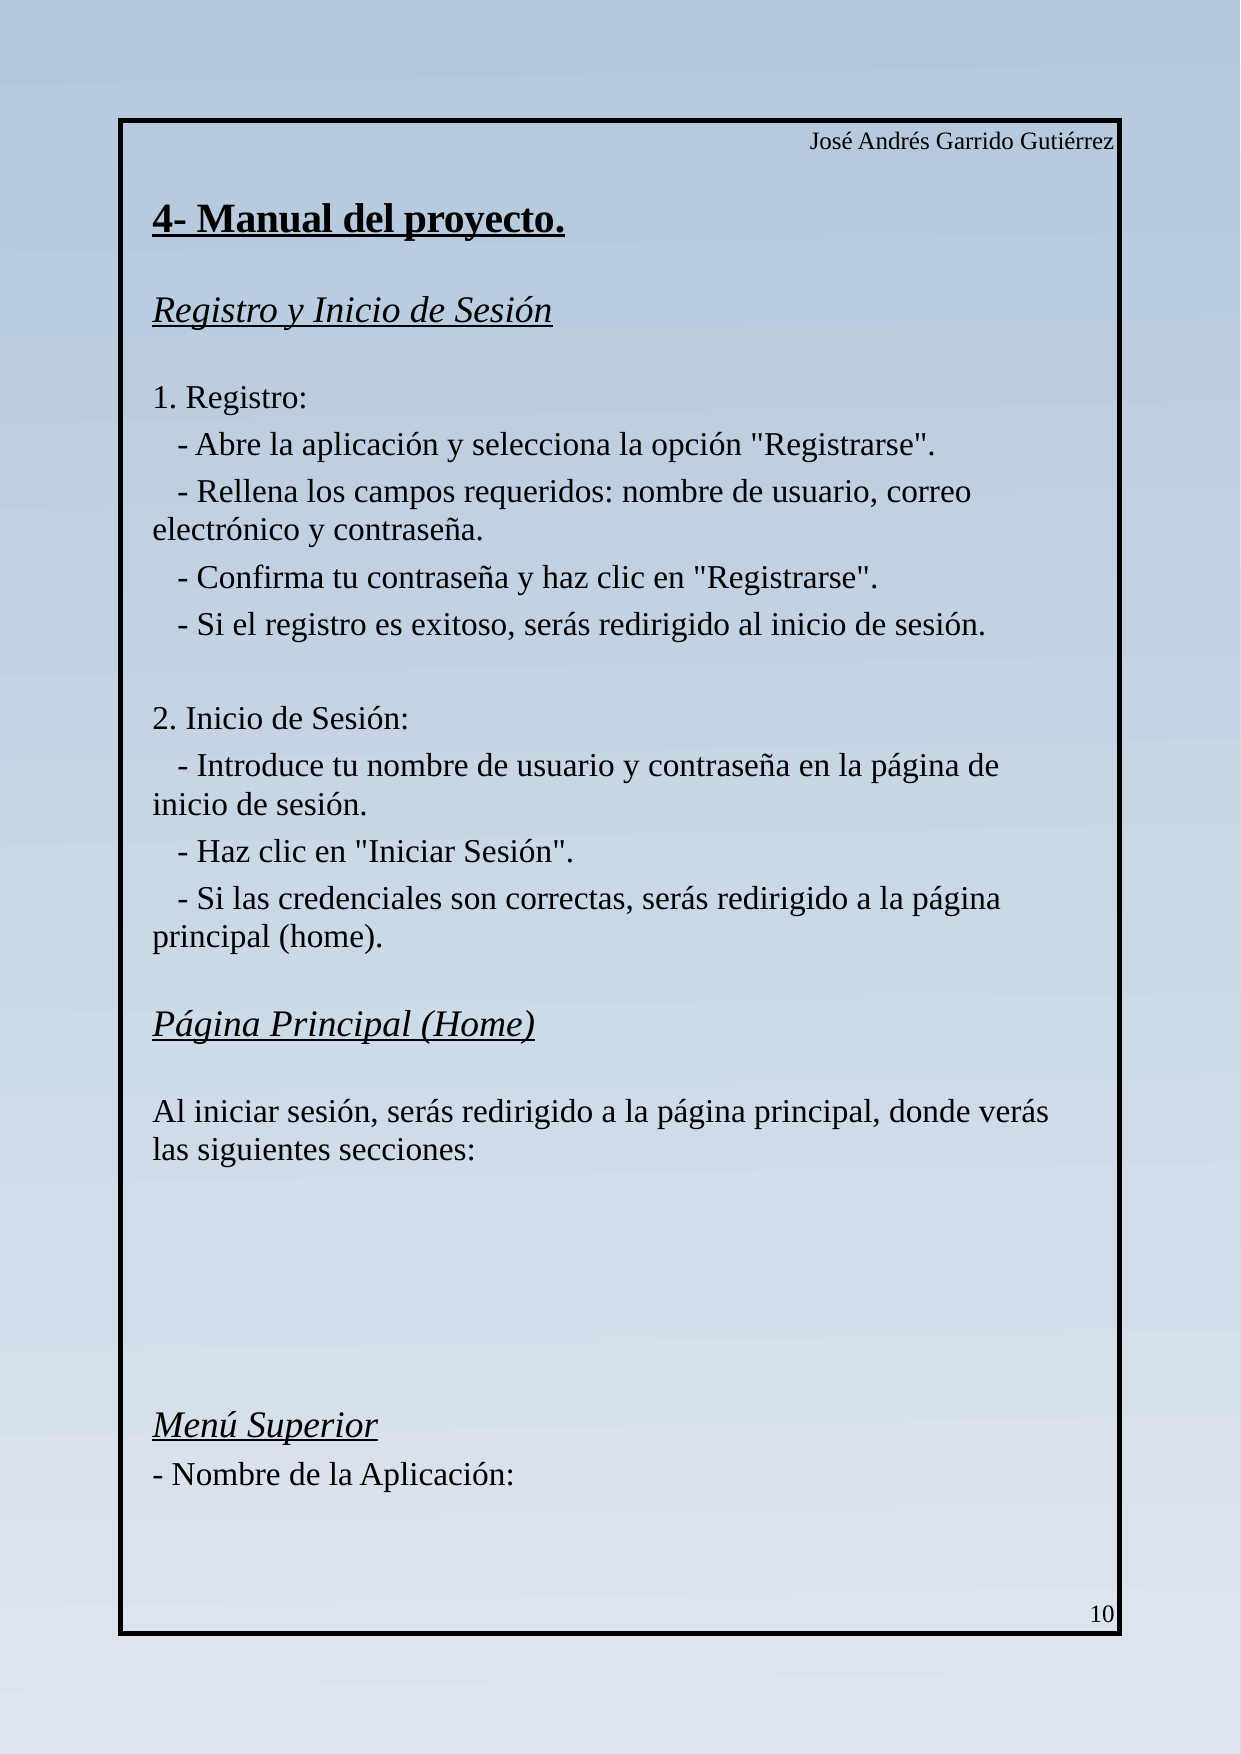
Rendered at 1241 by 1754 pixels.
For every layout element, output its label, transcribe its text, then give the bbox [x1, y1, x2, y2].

text Página Principal (Home) [152, 1001, 1074, 1044]
text - Haz clic en "Iniciar Sesión". [152, 831, 1074, 869]
text - Confirma tu contraseña y haz clic en "Registrarse". [152, 557, 1074, 595]
text - Rellena los campos requeridos: nombre de usuario, correo electrónico y contraseña. [152, 471, 1074, 548]
text 1. Registro: [152, 377, 1074, 415]
text - Si el registro es exitoso, serás redirigido al inicio de sesión. [152, 604, 1074, 642]
text 2. Inicio de Sesión: [152, 698, 1074, 737]
text - Abre la aplicación y selecciona la opción "Registrarse". [152, 424, 1074, 462]
text Menú Superior [152, 1402, 1074, 1445]
text 4- Manual del proyecto. [152, 193, 1074, 241]
text Registro y Inicio de Sesión [152, 287, 1074, 331]
text Al iniciar sesión, serás redirigido a la página principal, donde verás las siguientes secciones: [152, 1091, 1074, 1168]
text - Si las credenciales son correctas, serás redirigido a la página principal (home). [152, 878, 1074, 955]
text - Introduce tu nombre de usuario y contraseña en la página de inicio de sesión. [152, 746, 1074, 822]
text - Nombre de la Aplicación: [152, 1454, 1074, 1492]
